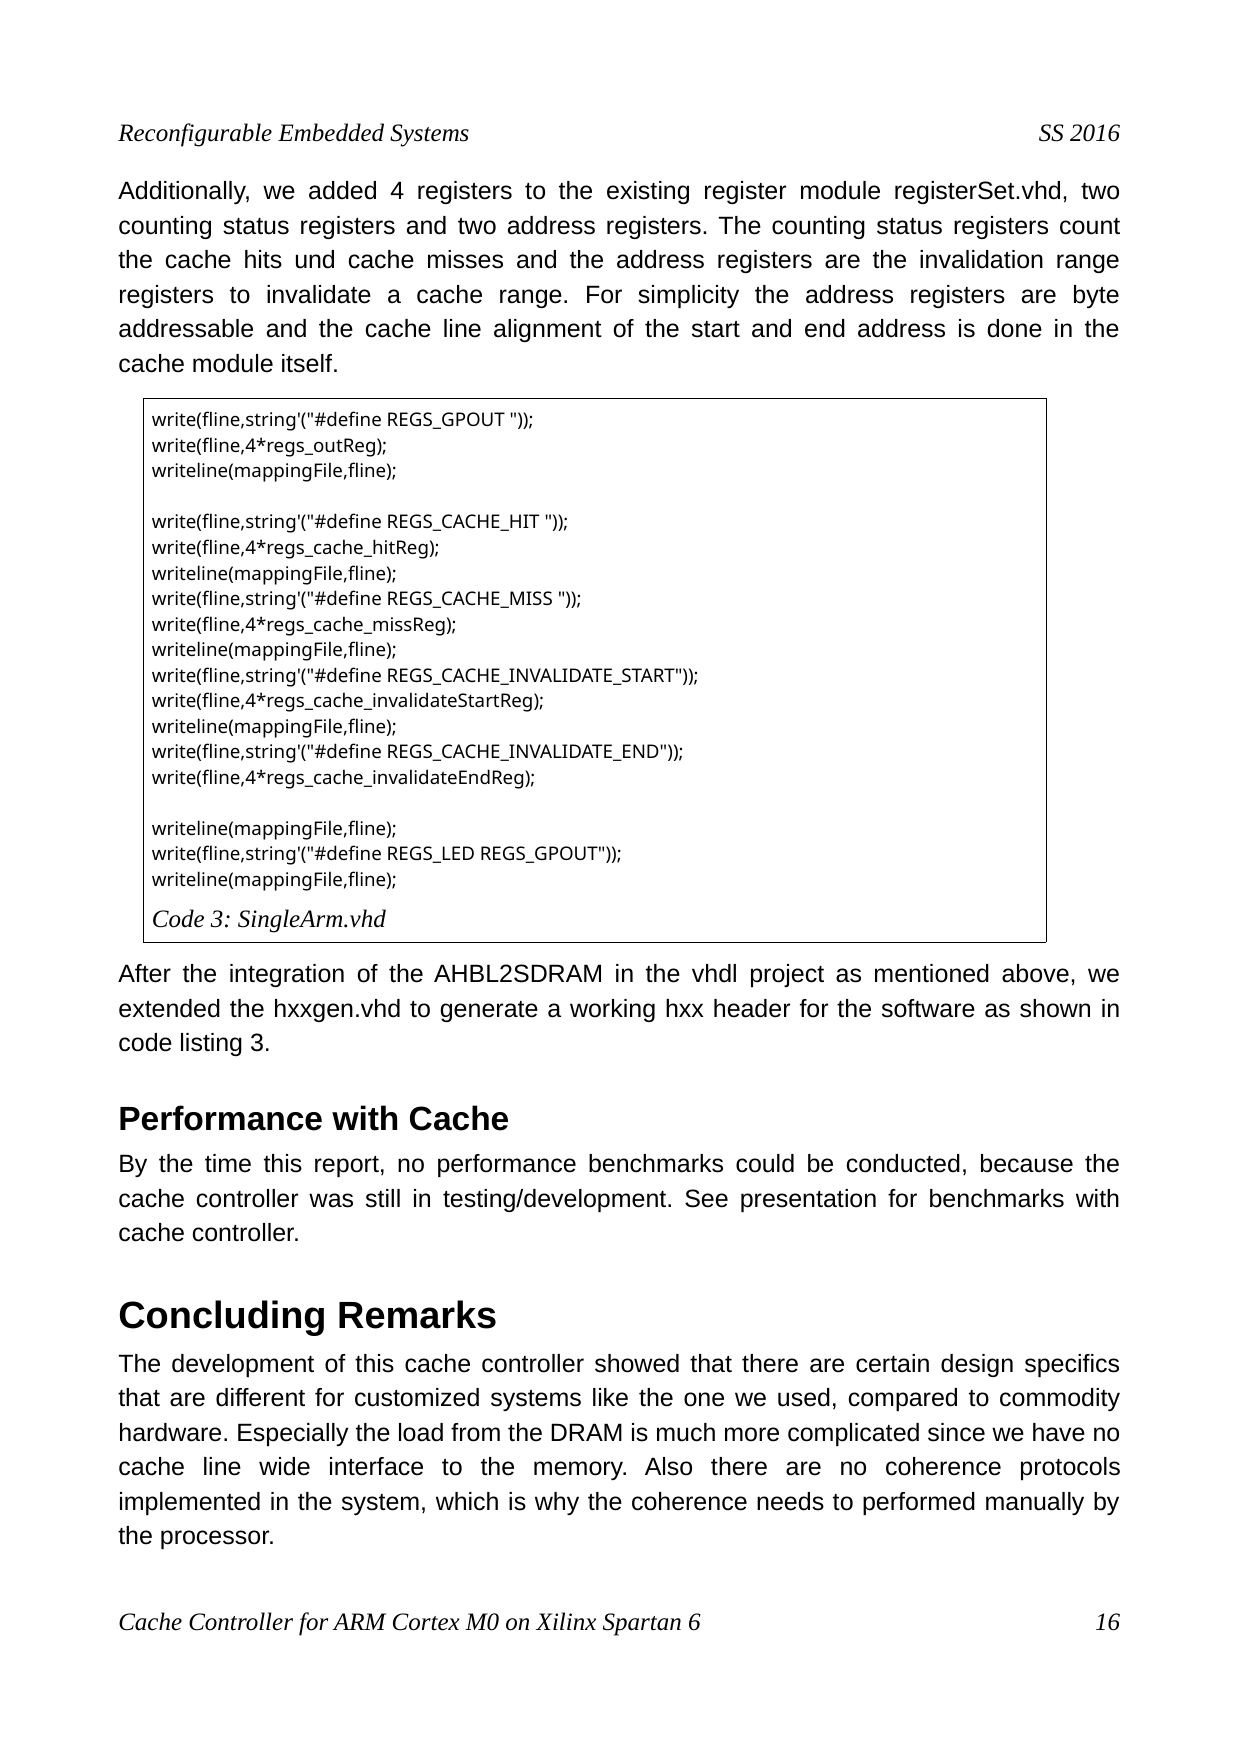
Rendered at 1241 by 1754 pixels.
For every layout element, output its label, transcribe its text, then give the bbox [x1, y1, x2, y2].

text Additionally, we added 4 registers to the existing register module registerSet.vhd, two counting status registers and two address registers. The counting status registers count the cache hits und cache misses and the address registers are the invalidation range registers to invalidate a cache range. For simplicity the address registers are byte addressable and the cache line alignment of the start and end address is done in the cache module itself. [118, 176, 1122, 377]
text writeline(mappingFile,fline); [152, 866, 1037, 892]
text write(fline,4*regs_outReg); [152, 432, 1037, 458]
text write(fline,4*regs_cache_missReg); [152, 611, 1037, 636]
text write(fline,string'("#define REGS_LED REGS_GPOUT")); [152, 841, 1037, 866]
text write(fline,string'("#define REGS_GPOUT ")); [152, 407, 1037, 432]
text writeline(mappingFile,fline); [152, 713, 1037, 738]
text write(fline,string'("#define REGS_CACHE_HIT ")); [152, 509, 1037, 534]
text write(fline,4*regs_cache_invalidateEndReg); [152, 764, 1037, 789]
subtitle Performance with Cache [118, 1098, 1122, 1137]
text writeline(mappingFile,fline); [152, 636, 1037, 662]
text After the integration of the AHBL2SDRAM in the vhdl project as mentioned above, we extended the hxxgen.vhd to generate a working hxx header for the software as shown in code listing 3. [118, 398, 1122, 1057]
text write(fline,4*regs_cache_hitReg); [152, 534, 1037, 560]
text write(fline,4*regs_cache_invalidateStartReg); [152, 687, 1037, 713]
text The development of this cache controller showed that there are certain design specifics that are different for customized systems like the one we used, compared to commodity hardware. Especially the load from the DRAM is much more complicated since we have no cache line wide interface to the memory. Also there are no coherence protocols implemented in the system, which is why the coherence needs to performed manually by the processor. [118, 1349, 1122, 1550]
subtitle Concluding Remarks [118, 1292, 1122, 1336]
text writeline(mappingFile,fline); [152, 458, 1037, 483]
text writeline(mappingFile,fline); [152, 815, 1037, 841]
text write(fline,string'("#define REGS_CACHE_MISS ")); [152, 585, 1037, 611]
text write(fline,string'("#define REGS_CACHE_INVALIDATE_END")); [152, 738, 1037, 764]
text Code 3: SingleArm.vhd [152, 904, 1037, 933]
text By the time this report, no performance benchmarks could be conducted, because the cache controller was still in testing/development. See presentation for benchmarks with cache controller. [118, 1149, 1122, 1247]
text writeline(mappingFile,fline); [152, 560, 1037, 585]
text write(fline,string'("#define REGS_CACHE_INVALIDATE_START")); [152, 662, 1037, 687]
